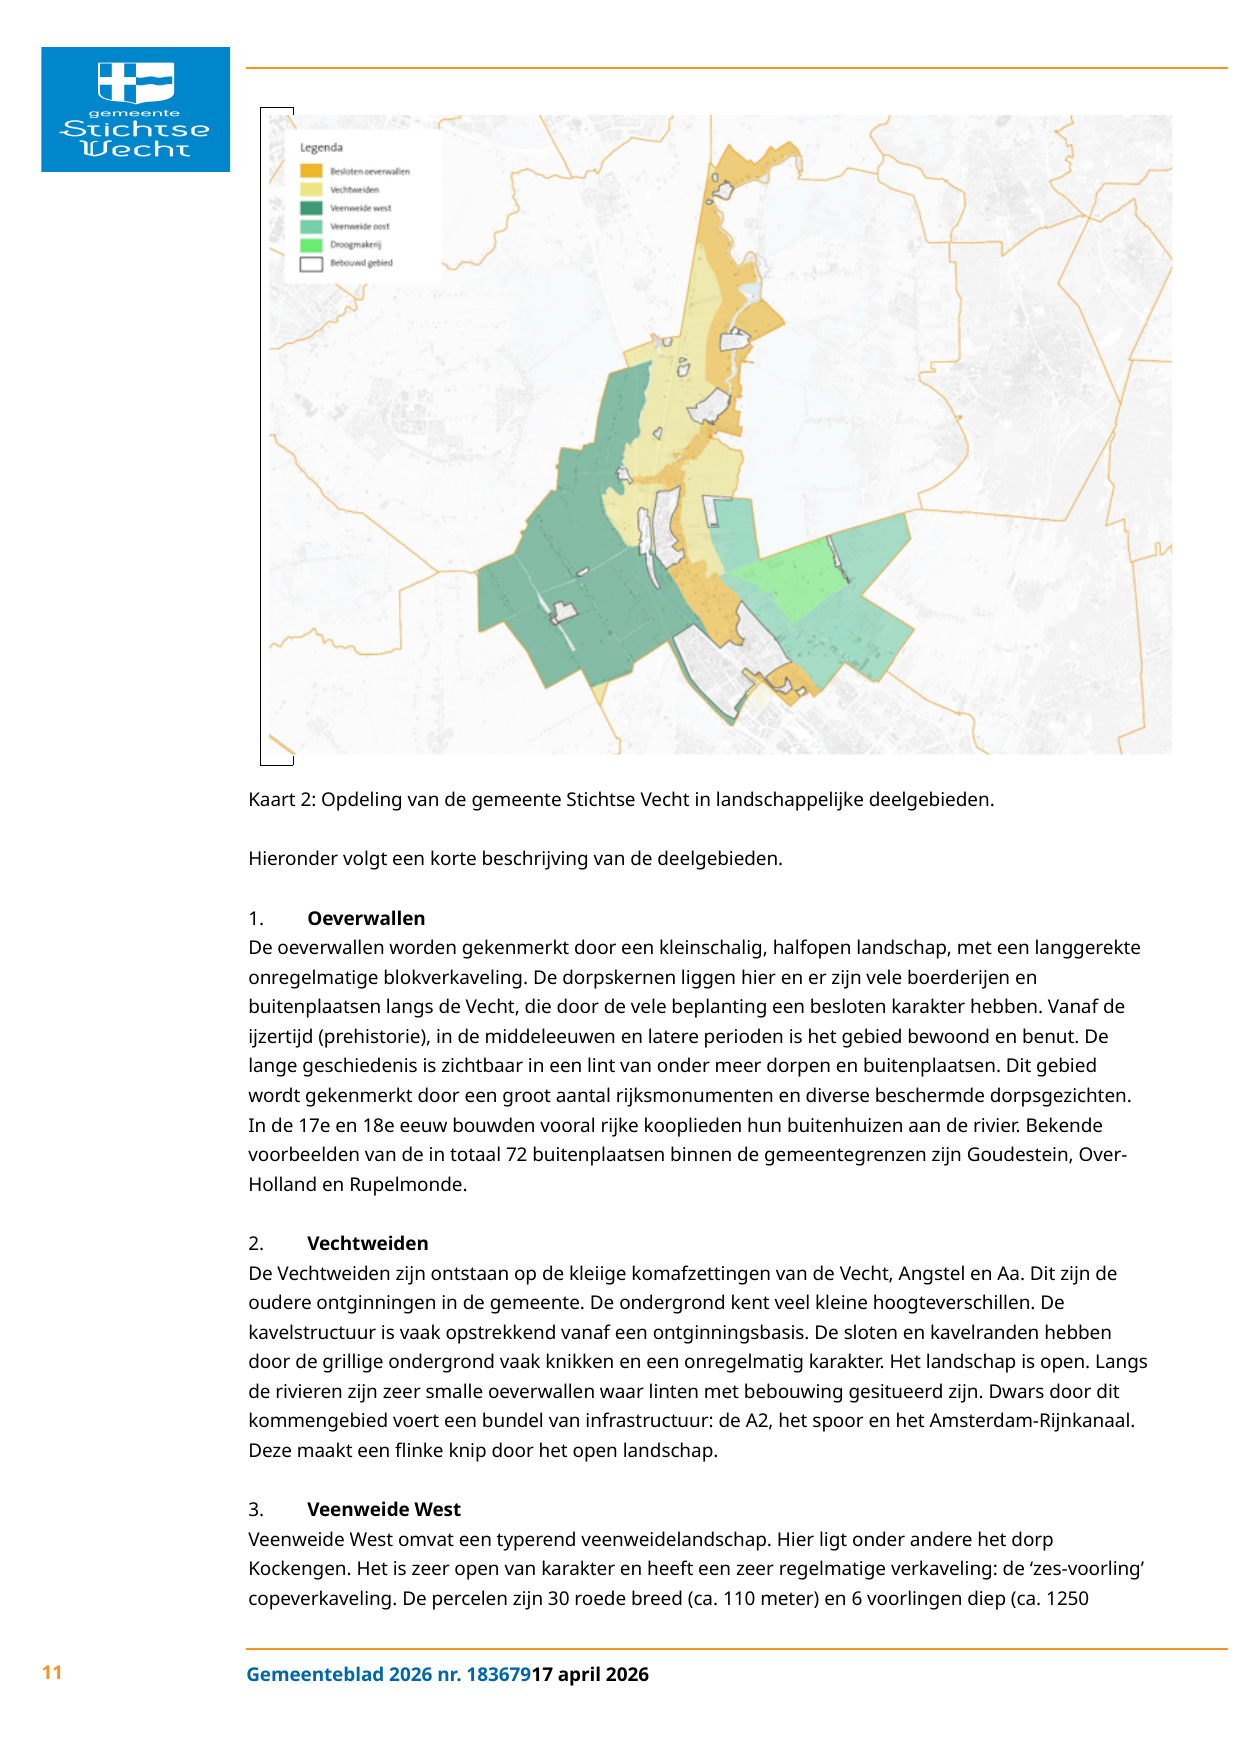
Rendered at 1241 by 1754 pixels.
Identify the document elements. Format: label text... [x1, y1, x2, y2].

text Veenweide West omvat een typerend veenweidelandschap. Hier ligt onder andere het dorp Kockengen. Het is zeer open van karakter en heeft een zeer regelmatige verkaveling: de ‘zes-voorling’ copeverkaveling. De percelen zijn 30 roede breed (ca. 110 meter) en 6 voorlingen diep (ca. 1250 [248, 1526, 1152, 1611]
text De Vechtweiden zijn ontstaan op de kleiige komafzettingen van de Vecht, Angstel en Aa. Dit zijn de oudere ontginningen in de gemeente. De ondergrond kent veel kleine hoogteverschillen. De kavelstructuur is vaak opstrekkend vanaf een ontginningsbasis. De sloten en kavelranden hebben door de grillige ondergrond vaak knikken en een onregelmatig karakter. Het landschap is open. Langs de rivieren zijn zeer smalle oeverwallen waar linten met bebouwing gesitueerd zijn. Dwars door dit kommengebied voert een bundel van infrastructuur: de A2, het spoor en het Amsterdam-Rijnkanaal. Deze maakt een flinke knip door het open landschap. [248, 1260, 1152, 1463]
text De oeverwallen worden gekenmerkt door een kleinschalig, halfopen landschap, met een langgerekte onregelmatige blokverkaveling. De dorpskernen liggen hier en er zijn vele boerderijen en buitenplaatsen langs de Vecht, die door de vele beplanting een besloten karakter hebben. Vanaf de ijzertijd (prehistorie), in de middeleeuwen en latere perioden is het gebied bewoond en benut. De lange geschiedenis is zichtbaar in een lint van onder meer dorpen en buitenplaatsen. Dit gebied wordt gekenmerkt door een groot aantal rijksmonumenten en diverse beschermde dorpsgezichten. In de 17e en 18e eeuw bouwden vooral rijke kooplieden hun buitenhuizen aan de rivier. Bekende voorbeelden van de in totaal 72 buitenplaatsen binnen de gemeentegrenzen zijn Goudestein, Over-Holland en Rupelmonde. [248, 934, 1152, 1197]
picture [99, 63, 135, 101]
text Kaart 2: Opdeling van de gemeente Stichtse Vecht in landschappelijke deelgebieden. [248, 786, 1152, 812]
picture [137, 63, 174, 103]
list Veenweide West [248, 1496, 1152, 1522]
picture [268, 115, 1173, 756]
text Hieronder volgt een korte beschrijving van de deelgebieden. [248, 846, 1152, 871]
list Vechtweiden [248, 1230, 1152, 1256]
list Oeverwallen [248, 905, 1152, 930]
